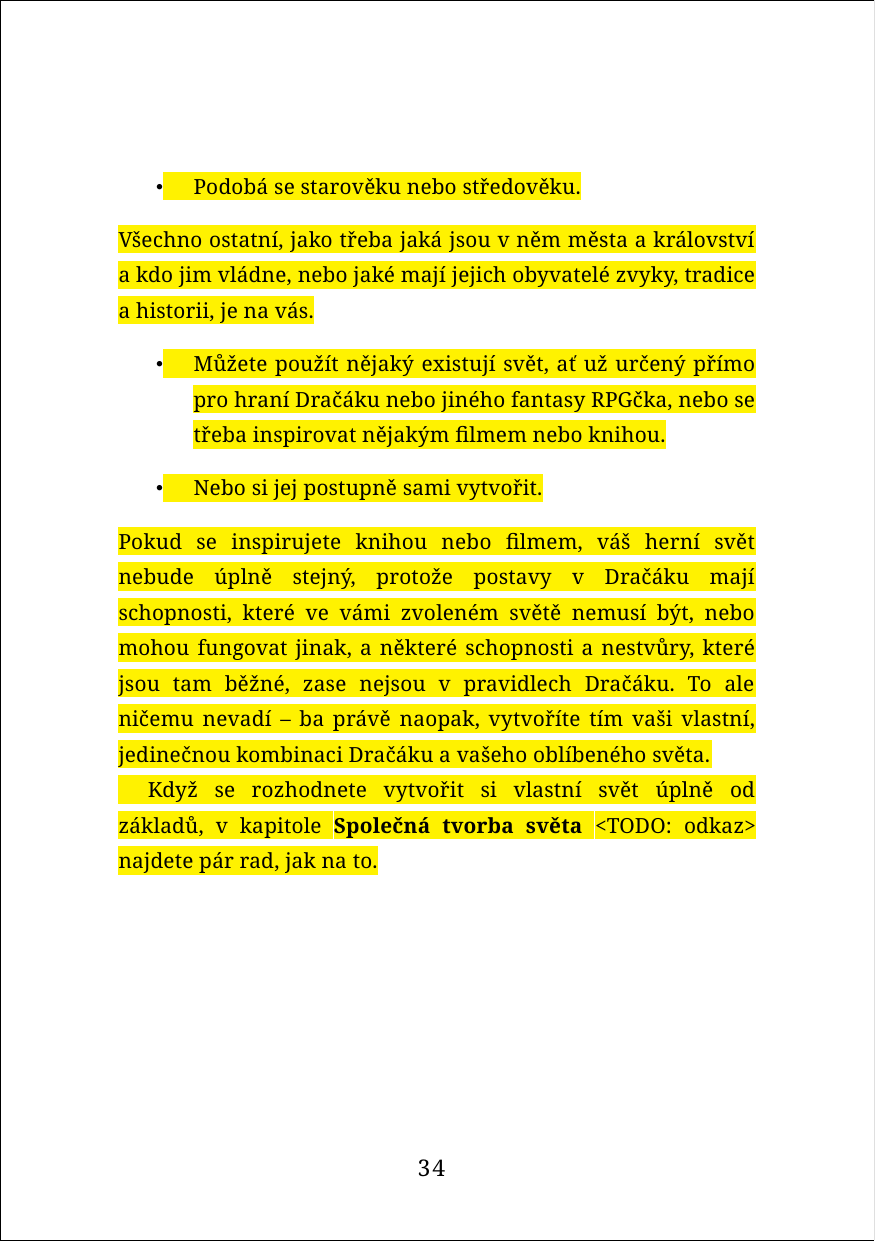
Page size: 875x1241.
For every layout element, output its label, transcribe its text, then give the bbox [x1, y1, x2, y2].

list Podobá se starověku nebo středověku. [156, 172, 756, 200]
text Všechno ostatní, jako třeba jaká jsou v něm města a království a kdo jim vládne, nebo jaké mají jejich obyvatelé zvyky, tradice a historii, je na vás. [118, 225, 756, 324]
list Nebo si jej postupně sami vytvořit. [156, 473, 756, 502]
text Pokud se inspirujete knihou nebo filmem, váš herní svět nebude úplně stejný, protože postavy v Dračáku mají schopnosti, které ve vámi zvoleném světě nemusí být, nebo mohou fungovat jinak, a některé schopnosti a nestvůry, které jsou tam běžné, zase nejsou v pravidlech Dračáku. To ale ničemu nevadí – ba právě naopak, vytvoříte tím vaši vlastní, jedinečnou kombinaci Dračáku a vašeho oblíbeného světa. Když se rozhodnete vytvořit si vlastní svět úplně od základů, v kapitole Společná tvorba světa <TODO: odkaz> najdete pár rad, jak na to. [118, 527, 756, 875]
list Můžete použít nějaký existují svět, ať už určený přímo pro hraní Dračáku nebo jiného fantasy RPGčka, nebo se třeba inspirovat nějakým filmem nebo knihou. [156, 349, 756, 449]
